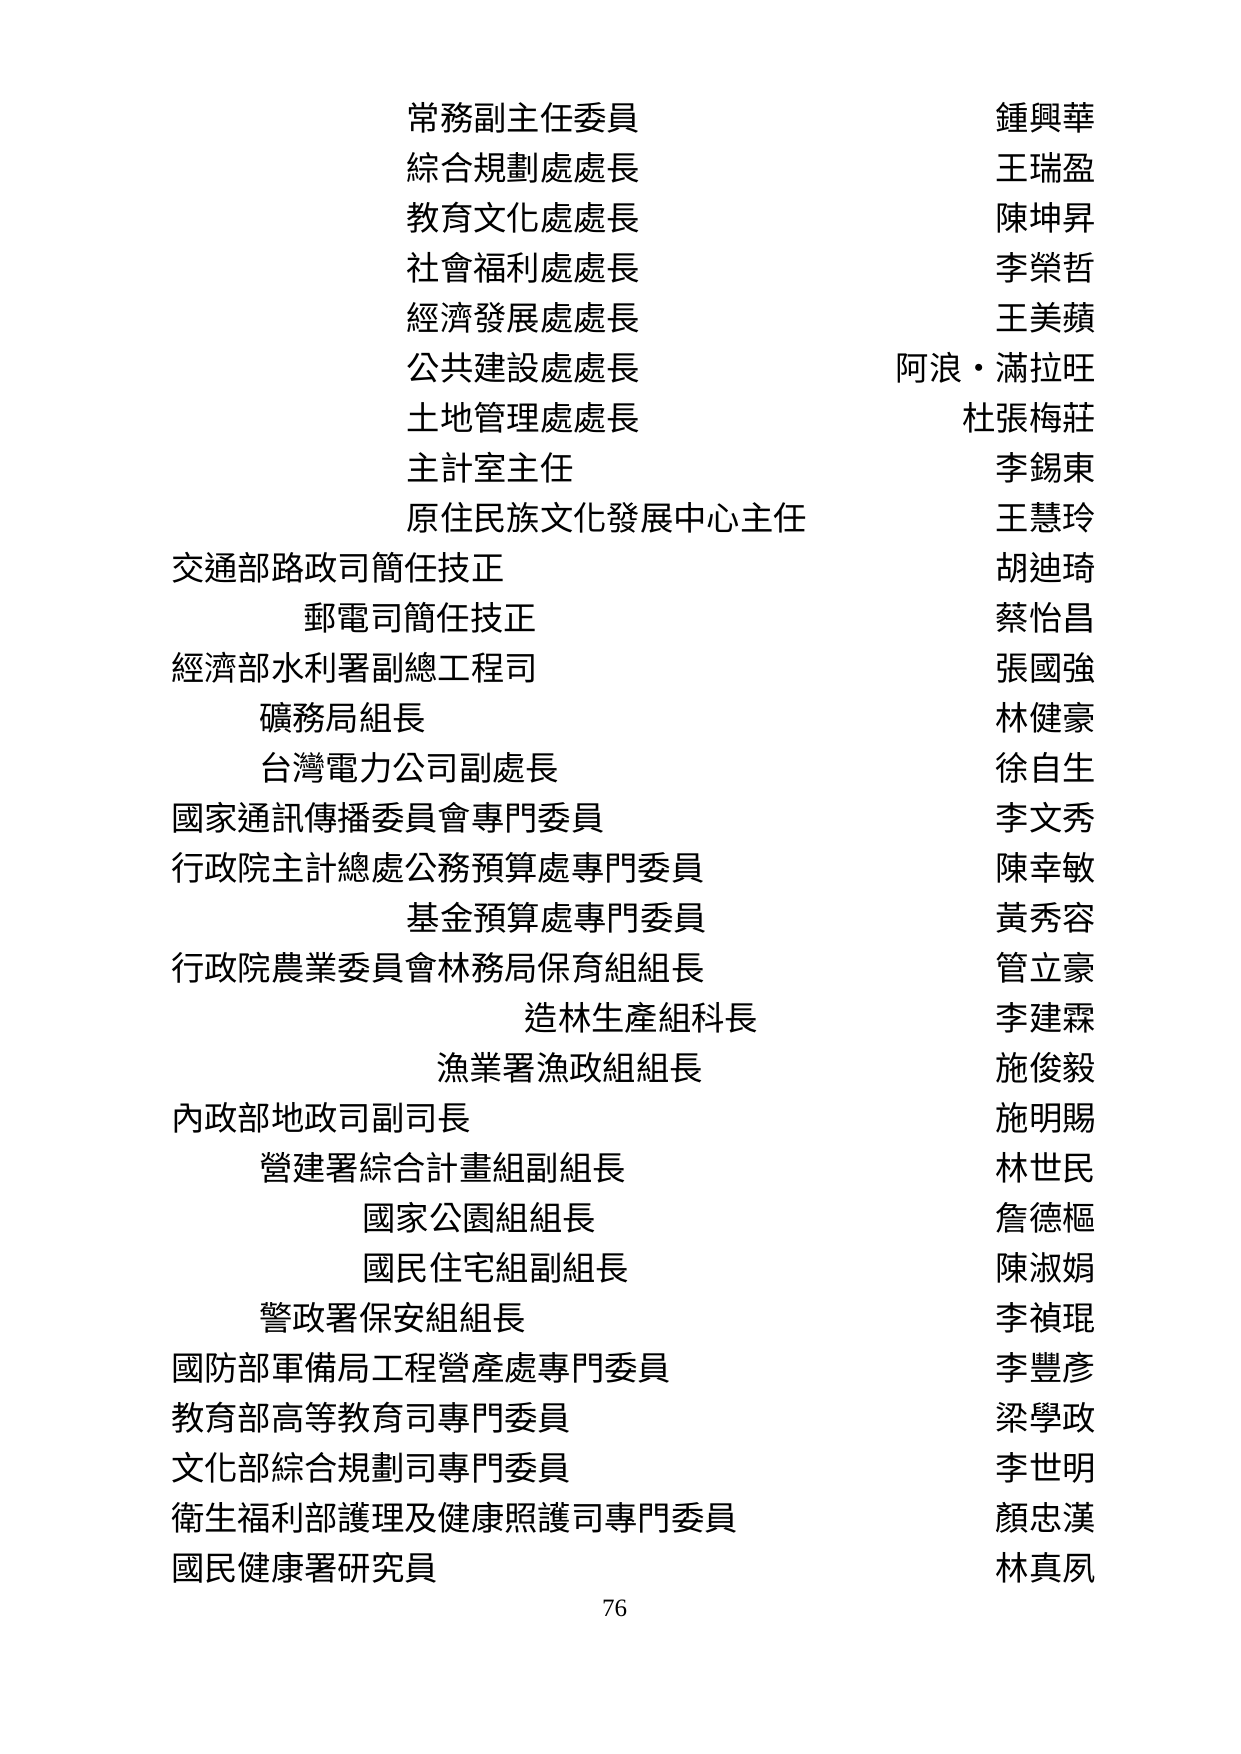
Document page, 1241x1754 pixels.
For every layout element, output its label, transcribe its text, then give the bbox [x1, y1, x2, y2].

text 衛生福利部護理及健康照護司專門委員 顏忠漢 [171, 1491, 1107, 1541]
text 礦務局組長 林健豪 [194, 691, 1107, 741]
text 基金預算處專門委員 黃秀容 [194, 891, 1107, 941]
text 行政院主計總處公務預算處專門委員 陳幸敏 [171, 841, 1107, 891]
text 內政部地政司副司長 施明賜 [171, 1091, 1107, 1141]
text 教育文化處處長 陳坤昇 [194, 191, 1107, 241]
text 綜合規劃處處長 王瑞盈 [194, 141, 1107, 191]
text 經濟部水利署副總工程司 張國強 [171, 641, 1107, 691]
text 國家通訊傳播委員會專門委員 李文秀 [171, 791, 1107, 841]
text 國家公園組組長 詹德樞 [194, 1191, 1107, 1241]
text 造林生產組科長 李建霖 [194, 991, 1107, 1041]
text 漁業署漁政組組長 施俊毅 [194, 1041, 1107, 1091]
text 主計室主任 李錫東 [194, 441, 1107, 491]
text 國防部軍備局工程營產處專門委員 李豐彥 [171, 1341, 1107, 1391]
text 警政署保安組組長 李禎琨 [194, 1291, 1107, 1341]
text 行政院農業委員會林務局保育組組長 管立豪 [171, 941, 1107, 991]
text 教育部高等教育司專門委員 梁學政 [171, 1391, 1107, 1441]
text 常務副主任委員 鍾興華 [194, 91, 1107, 141]
text 營建署綜合計畫組副組長 林世民 [194, 1141, 1107, 1191]
text 文化部綜合規劃司專門委員 李世明 [171, 1441, 1107, 1491]
text 國民住宅組副組長 陳淑娟 [194, 1241, 1107, 1291]
text 社會福利處處長 李榮哲 [194, 241, 1107, 291]
text 國民健康署研究員 林真夙 [171, 1541, 1107, 1591]
text 公共建設處處長 阿浪‧滿拉旺 [194, 341, 1107, 391]
text 台灣電力公司副處長 徐自生 [194, 741, 1107, 791]
text 交通部路政司簡任技正 胡迪琦 [171, 541, 1107, 591]
text 土地管理處處長 杜張梅莊 [194, 391, 1107, 441]
text 原住民族文化發展中心主任 王慧玲 [194, 491, 1107, 541]
text 郵電司簡任技正 蔡怡昌 [194, 591, 1107, 641]
text 經濟發展處處長 王美蘋 [194, 291, 1107, 341]
